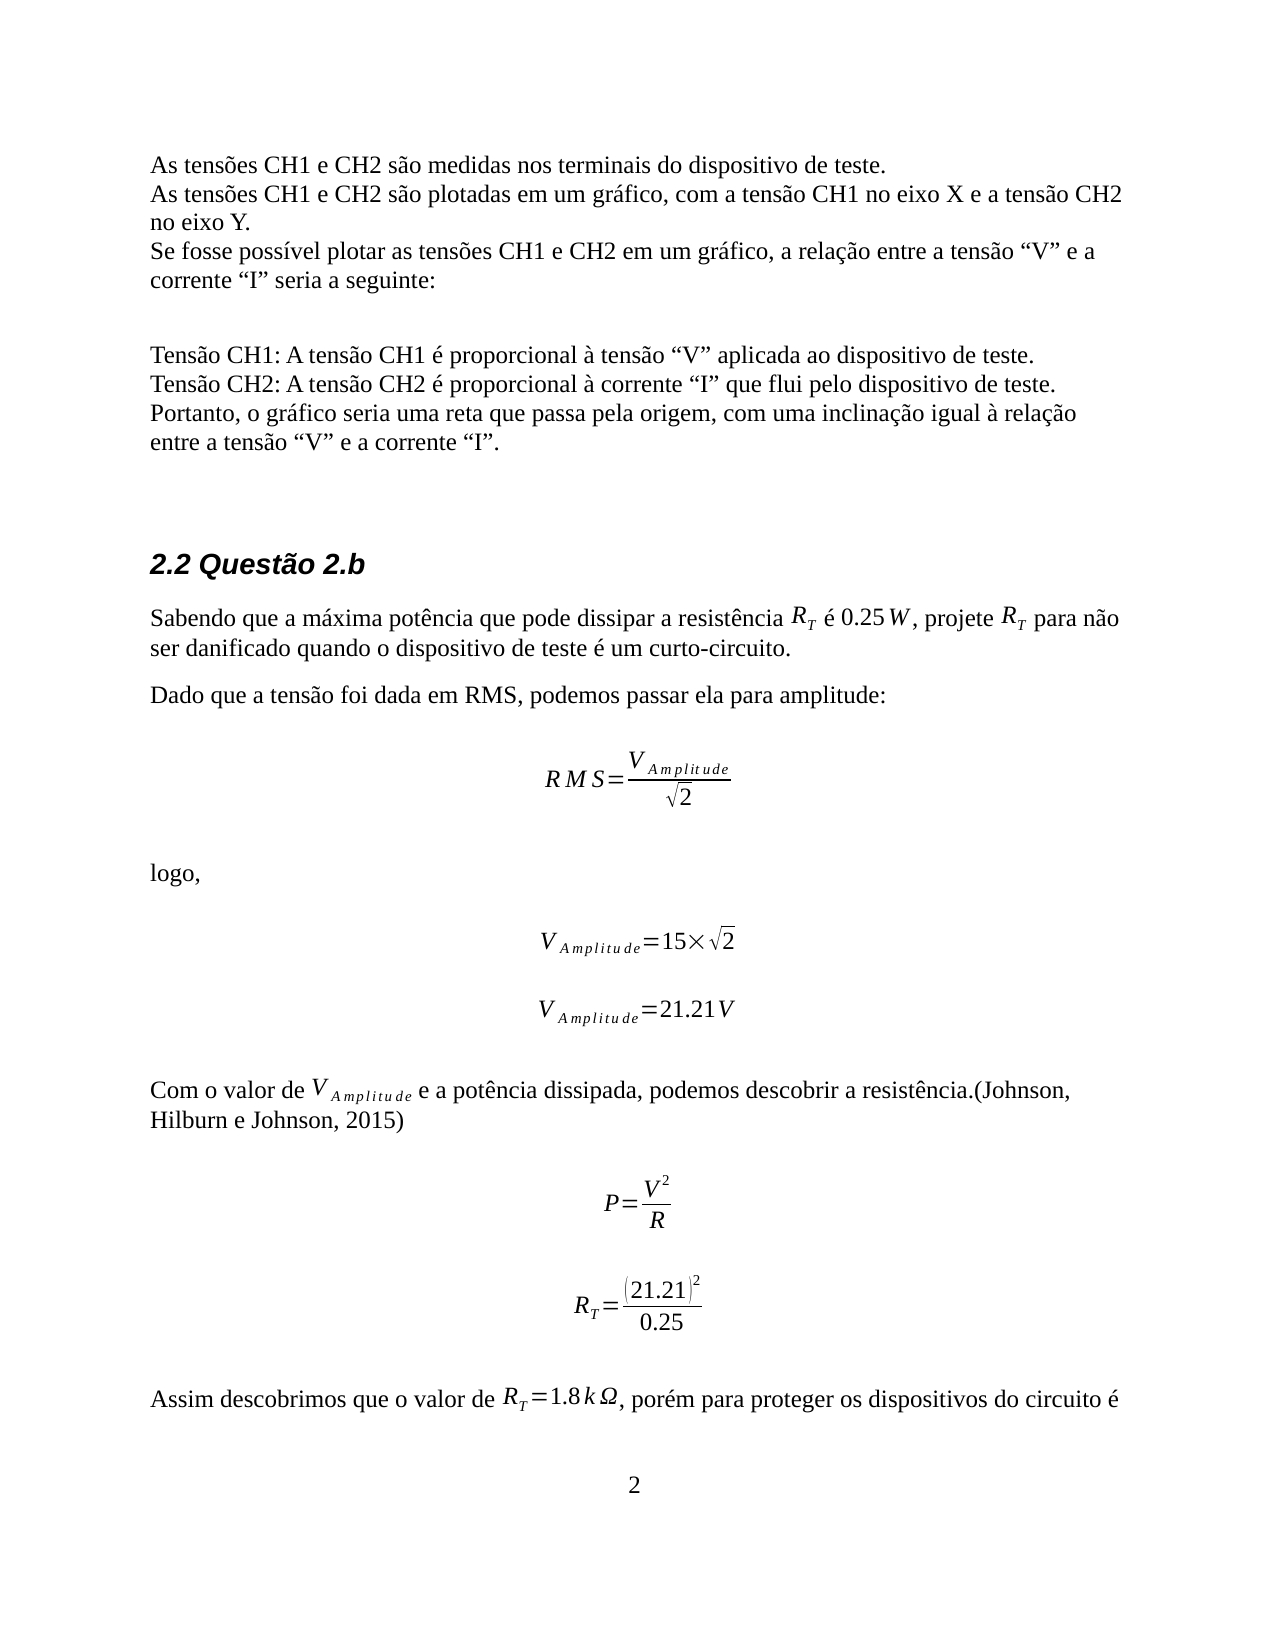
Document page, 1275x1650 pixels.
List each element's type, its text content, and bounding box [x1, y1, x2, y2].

text Com o valor de e a potência dissipada, podemos descobrir a resistência.(Johnson, Hilburn e Johnson, 2015) [150, 1073, 1125, 1162]
subtitle 2.2 Questão 2.b [150, 547, 1125, 580]
text Sabendo que a máxima potência que pode dissipar a resistência é , projete para não ser danificado quando o dispositivo de teste é um curto-circuito. [150, 602, 1125, 662]
text logo, [150, 858, 1125, 915]
text Assim descobrimos que o valor de , porém para proteger os dispositivos do circuito é [150, 1383, 1125, 1414]
text As tensões CH1 e CH2 são medidas nos terminais do dispositivo de teste. As tensões CH1 e CH2 são plotadas em um gráfico, com a tensão CH1 no eixo X e a tensão CH2 no eixo Y. Se fosse possível plotar as tensões CH1 e CH2 em um gráfico, a relação entre a tensão “V” e a corrente “I” seria a seguinte: [150, 150, 1125, 322]
text Dado que a tensão foi dada em RMS, podemos passar ela para amplitude: [150, 680, 1125, 737]
text Tensão CH1: A tensão CH1 é proporcional à tensão “V” aplicada ao dispositivo de teste. Tensão CH2: A tensão CH2 é proporcional à corrente “I” que flui pelo dispositivo de teste. Portanto, o gráfico seria uma reta que passa pela origem, com uma inclinação igual à relação entre a tensão “V” e a corrente “I”. [150, 340, 1125, 484]
